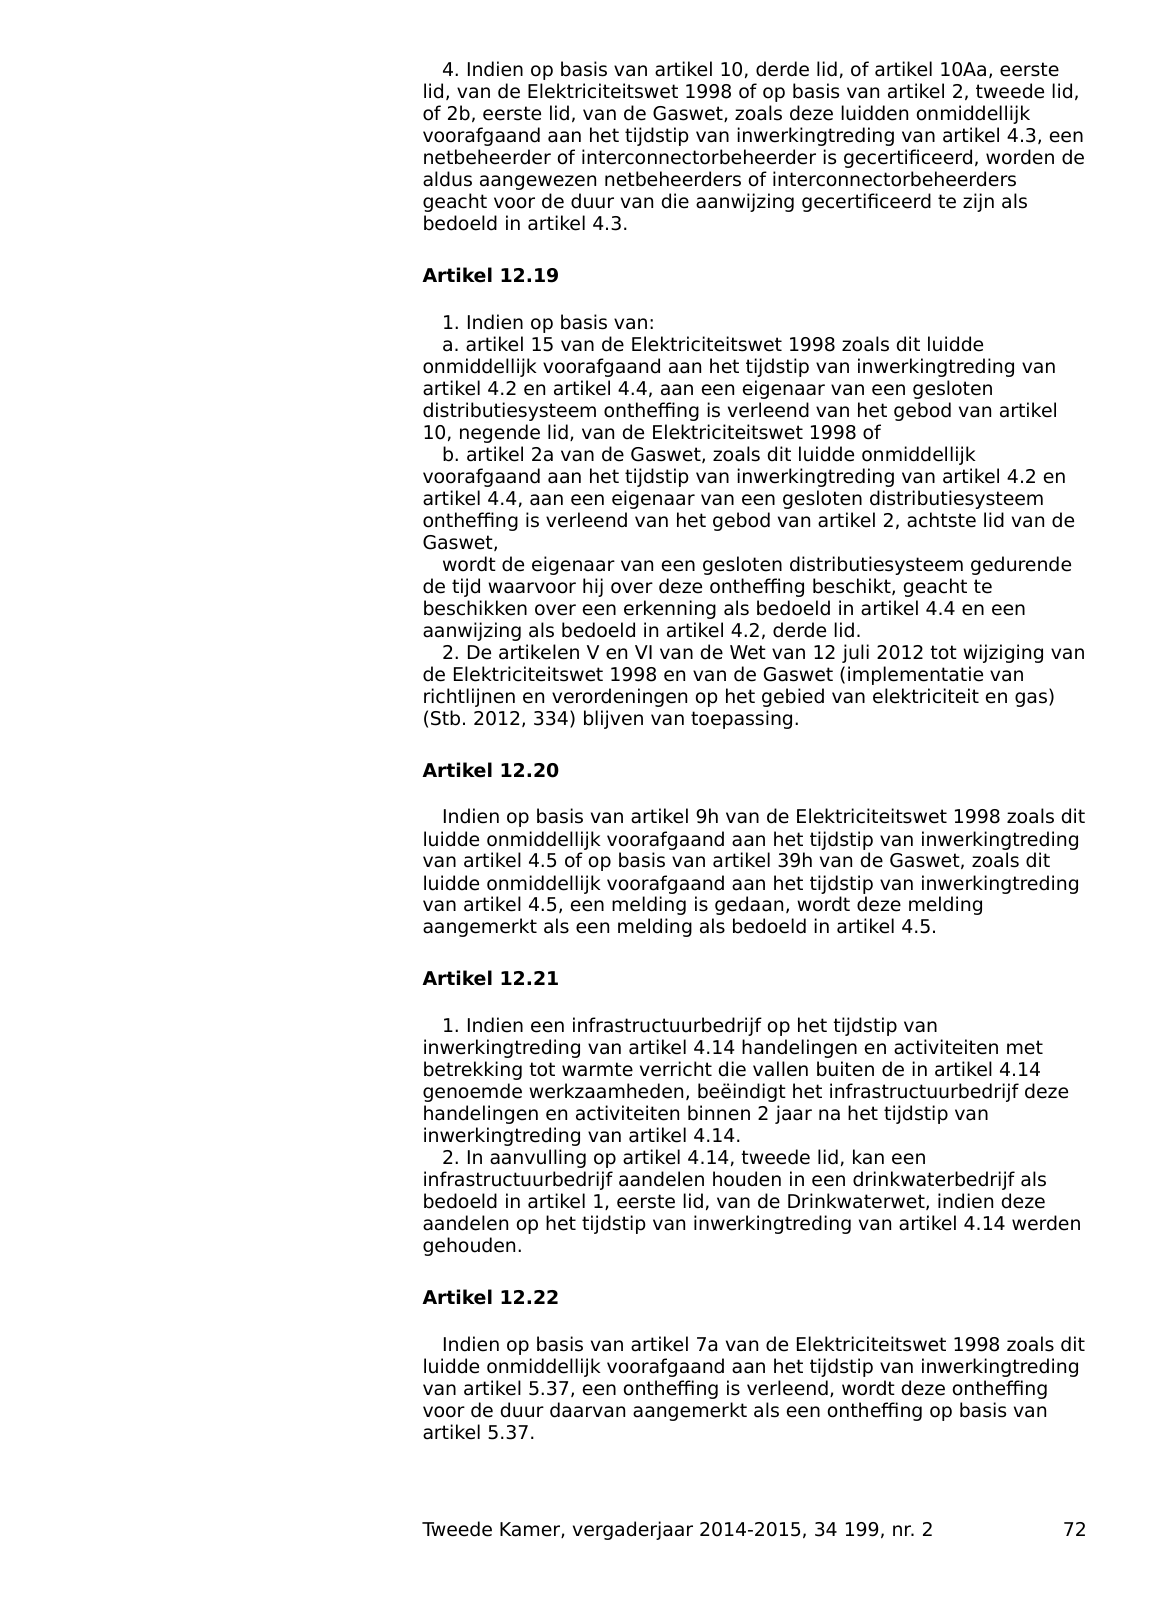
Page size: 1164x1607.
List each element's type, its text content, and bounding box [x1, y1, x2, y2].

text Indien op basis van artikel 7a van de Elektriciteitswet 1998 zoals dit luidde onmiddellijk voorafgaand aan het tijdstip van inwerkingtreding van artikel 5.37, een ontheffing is verleend, wordt deze ontheffing voor de duur daarvan aangemerkt als een ontheffing op basis van artikel 5.37. [422, 1334, 1087, 1444]
text 1. Indien op basis van: [422, 312, 1087, 334]
subtitle Artikel 12.22 [422, 1287, 1087, 1309]
text 4. Indien op basis van artikel 10, derde lid, of artikel 10Aa, eerste lid, van de Elektriciteitswet 1998 of op basis van artikel 2, tweede lid, of 2b, eerste lid, van de Gaswet, zoals deze luidden onmiddellijk voorafgaand aan het tijdstip van inwerkingtreding van artikel 4.3, een netbeheerder of interconnectorbeheerder is gecertificeerd, worden de aldus aangewezen netbeheerders of interconnectorbeheerders geacht voor de duur van die aanwijzing gecertificeerd te zijn als bedoeld in artikel 4.3. [422, 59, 1087, 235]
text 2. In aanvulling op artikel 4.14, tweede lid, kan een infrastructuurbedrijf aandelen houden in een drinkwaterbedrijf als bedoeld in artikel 1, eerste lid, van de Drinkwaterwet, indien deze aandelen op het tijdstip van inwerkingtreding van artikel 4.14 werden gehouden. [422, 1147, 1087, 1257]
subtitle Artikel 12.20 [422, 759, 1087, 781]
text wordt de eigenaar van een gesloten distributiesysteem gedurende de tijd waarvoor hij over deze ontheffing beschikt, geacht te beschikken over een erkenning als bedoeld in artikel 4.4 en een aanwijzing als bedoeld in artikel 4.2, derde lid. [422, 554, 1087, 642]
text b. artikel 2a van de Gaswet, zoals dit luidde onmiddellijk voorafgaand aan het tijdstip van inwerkingtreding van artikel 4.2 en artikel 4.4, aan een eigenaar van een gesloten distributiesysteem ontheffing is verleend van het gebod van artikel 2, achtste lid van de Gaswet, [422, 444, 1087, 554]
text a. artikel 15 van de Elektriciteitswet 1998 zoals dit luidde onmiddellijk voorafgaand aan het tijdstip van inwerkingtreding van artikel 4.2 en artikel 4.4, aan een eigenaar van een gesloten distributiesysteem ontheffing is verleend van het gebod van artikel 10, negende lid, van de Elektriciteitswet 1998 of [422, 334, 1087, 444]
text 2. De artikelen V en VI van de Wet van 12 juli 2012 tot wijziging van de Elektriciteitswet 1998 en van de Gaswet (implementatie van richtlijnen en verordeningen op het gebied van elektriciteit en gas) (Stb. 2012, 334) blijven van toepassing. [422, 642, 1087, 729]
text 1. Indien een infrastructuurbedrijf op het tijdstip van inwerkingtreding van artikel 4.14 handelingen en activiteiten met betrekking tot warmte verricht die vallen buiten de in artikel 4.14 genoemde werkzaamheden, beëindigt het infrastructuurbedrijf deze handelingen en activiteiten binnen 2 jaar na het tijdstip van inwerkingtreding van artikel 4.14. [422, 1015, 1087, 1147]
text Indien op basis van artikel 9h van de Elektriciteitswet 1998 zoals dit luidde onmiddellijk voorafgaand aan het tijdstip van inwerkingtreding van artikel 4.5 of op basis van artikel 39h van de Gaswet, zoals dit luidde onmiddellijk voorafgaand aan het tijdstip van inwerkingtreding van artikel 4.5, een melding is gedaan, wordt deze melding aangemerkt als een melding als bedoeld in artikel 4.5. [422, 806, 1087, 938]
subtitle Artikel 12.21 [422, 968, 1087, 990]
subtitle Artikel 12.19 [422, 265, 1087, 287]
